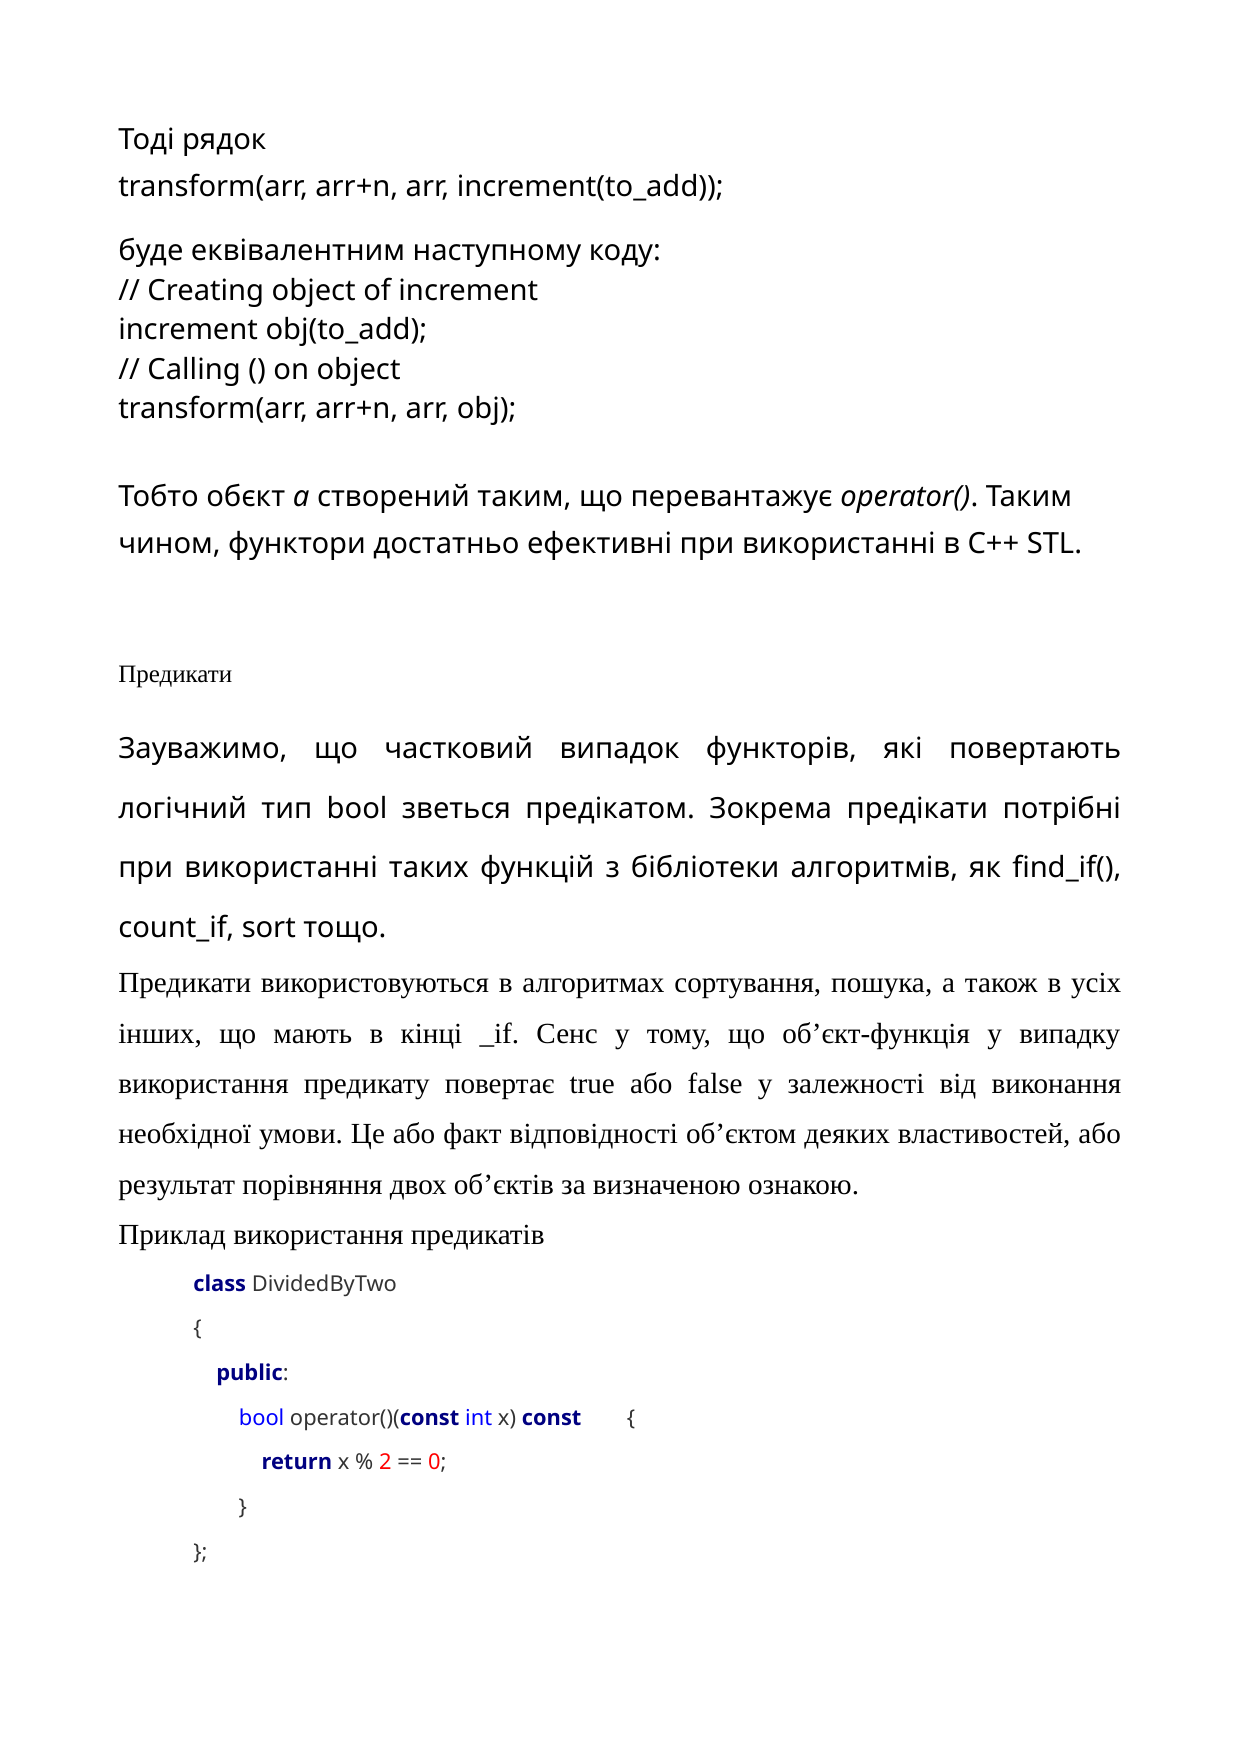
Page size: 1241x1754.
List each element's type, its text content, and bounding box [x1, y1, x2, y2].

text // Calling () on object [118, 348, 1122, 388]
text class DividedByTwo [193, 1267, 1122, 1297]
text Зауважимо, що частковий випадок функторів, які повертають логічний тип bool зветься предікатом. Зокрема предікати потрібні при використанні таких функцій з бібліотеки алгоритмів, як find_if(), count_if, sort тощо. [118, 728, 1122, 946]
text }; [193, 1536, 1122, 1565]
text return x % 2 == 0; [193, 1446, 1122, 1476]
text Предикати [118, 659, 1122, 688]
text буде еквівалентним наступному коду: [118, 229, 1122, 269]
text transform(arr, arr+n, arr, obj); [118, 388, 1122, 427]
text transform(arr, arr+n, arr, increment(to_add)); [118, 166, 1122, 205]
text { [193, 1312, 1122, 1342]
text // Creating object of increment [118, 269, 1122, 308]
text Тоді рядок [118, 118, 1122, 158]
text increment obj(to_add); [118, 308, 1122, 348]
text bool operator()(const int x) const { [193, 1402, 1122, 1431]
text Приклад використання предикатів [118, 1217, 1122, 1251]
text } [193, 1491, 1122, 1521]
text Предикати використовуються в алгоритмах сортування, пошука, а також в усіх інших, що мають в кінці _if. Сенс у тому, що об’єкт-функція у випадку використання предикату повертає true або false у залежності від виконання необхідної умови. Це або факт відповідності об’єктом деяких властивостей, або результат порівняння двох об’єктів за визначеною ознакою. [118, 966, 1122, 1200]
text public: [193, 1357, 1122, 1387]
text Тобто обєкт a створений таким, що перевантажує operator(). Таким чином, функтори достатньо ефективні при використанні в C++ STL. [118, 475, 1122, 562]
